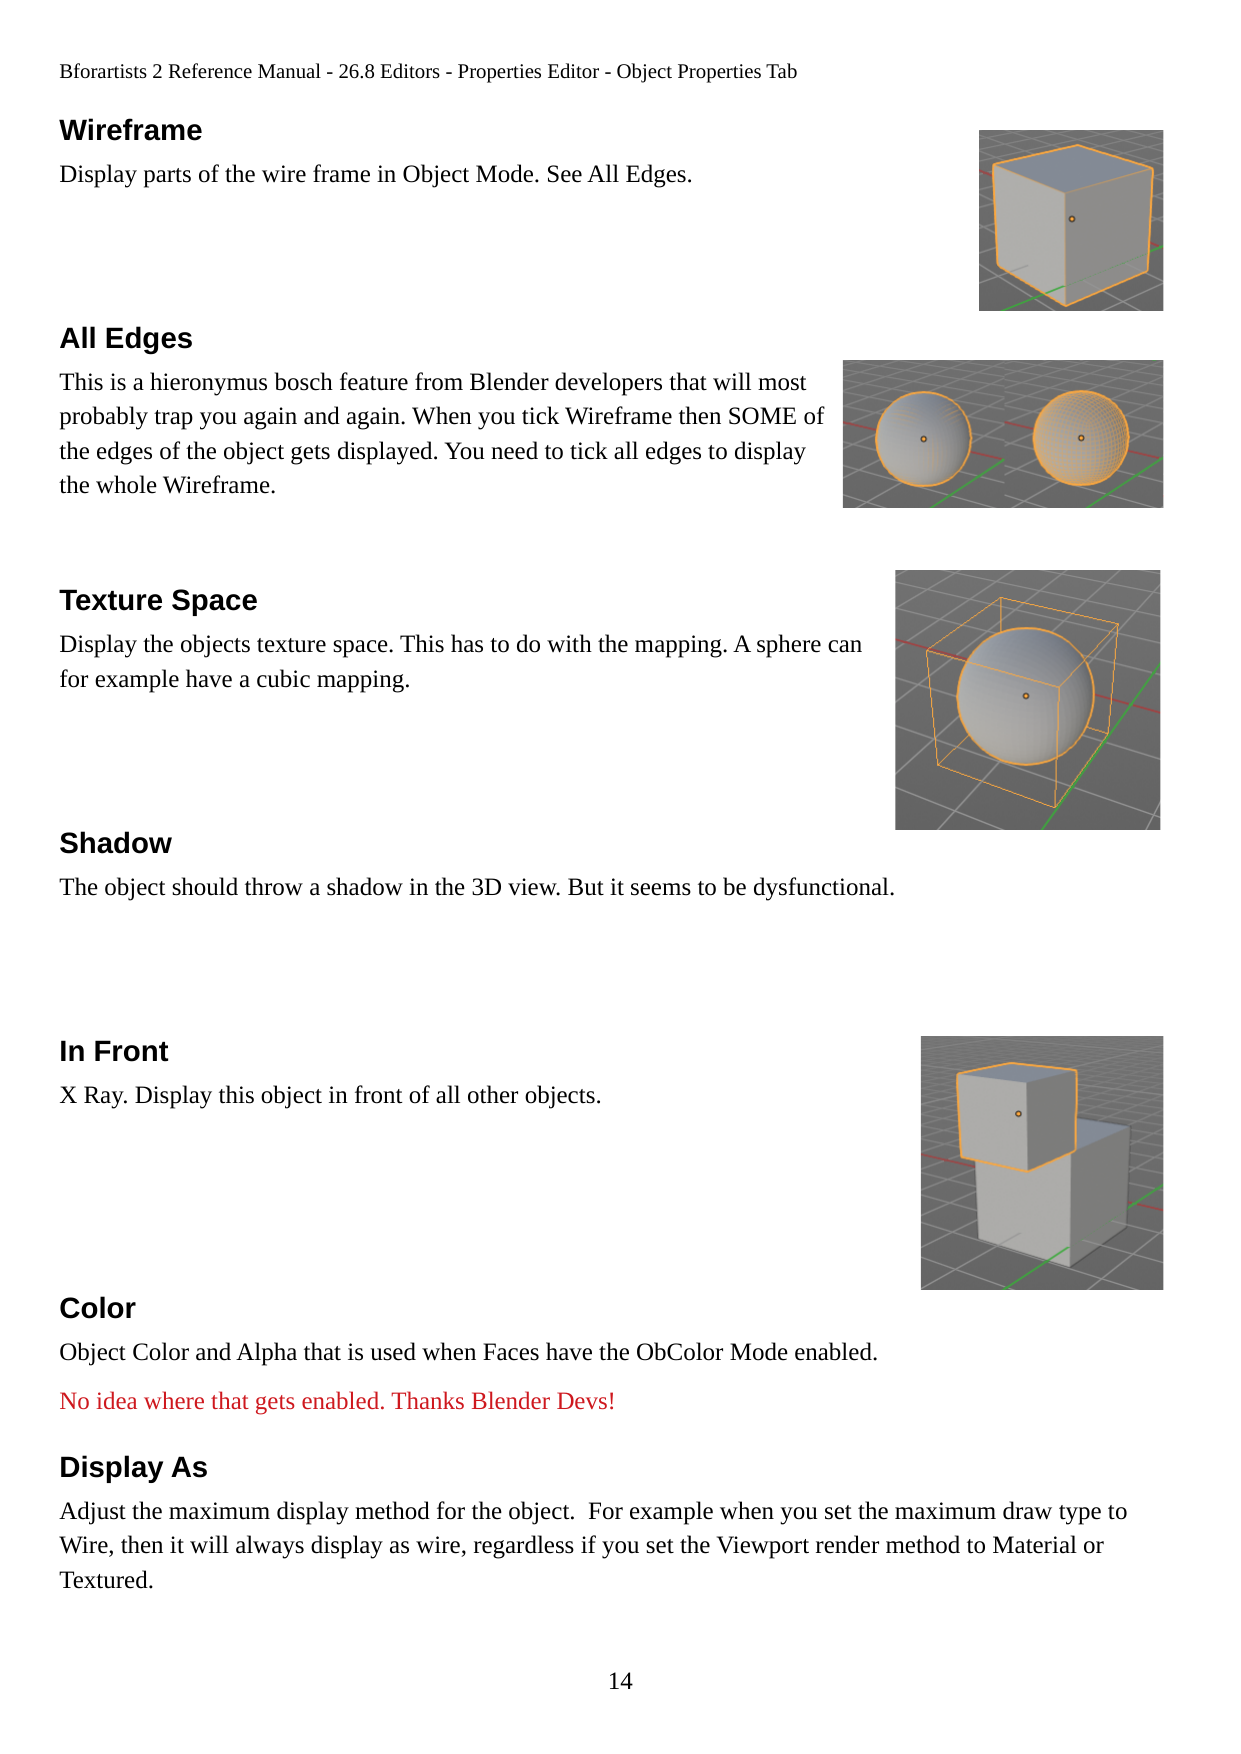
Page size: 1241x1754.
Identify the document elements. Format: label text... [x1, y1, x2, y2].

picture [842, 360, 1164, 508]
subtitle Wireframe [59, 113, 1181, 146]
text No idea where that gets enabled. Thanks Blender Devs! [59, 1386, 1181, 1415]
picture [979, 130, 1164, 311]
text The object should throw a shadow in the 3D view. But it seems to be dysfunctional. [59, 872, 1181, 901]
subtitle In Front [59, 1033, 1181, 1067]
text Display the objects texture space. This has to do with the mapping. A sphere can for example have a cubic mapping. [59, 629, 895, 692]
text This is a hieronymus bosch feature from Blender developers that will most probably trap you again and again. When you tick Wireframe then SOME of the edges of the object gets displayed. You need to tick all edges to display the whole Wireframe. [59, 367, 842, 499]
subtitle Shadow [59, 826, 1181, 859]
subtitle Color [59, 1291, 1181, 1324]
subtitle Texture Space [59, 583, 895, 617]
subtitle Display As [59, 1449, 1181, 1483]
subtitle [1161, 583, 1181, 617]
subtitle All Edges [59, 321, 1181, 354]
text Object Color and Alpha that is used when Faces have the ObColor Mode enabled. [59, 1337, 1181, 1366]
text Adjust the maximum display method for the object. For example when you set the maximum draw type to Wire, then it will always display as wire, regardless if you set the Viewport render method to Material or Textured. [59, 1496, 1181, 1593]
text Display parts of the wire frame in Object Mode. See All Edges. [59, 159, 979, 188]
picture [895, 570, 1161, 830]
picture [920, 1036, 1164, 1290]
text X Ray. Display this object in front of all other objects. [59, 1080, 920, 1108]
